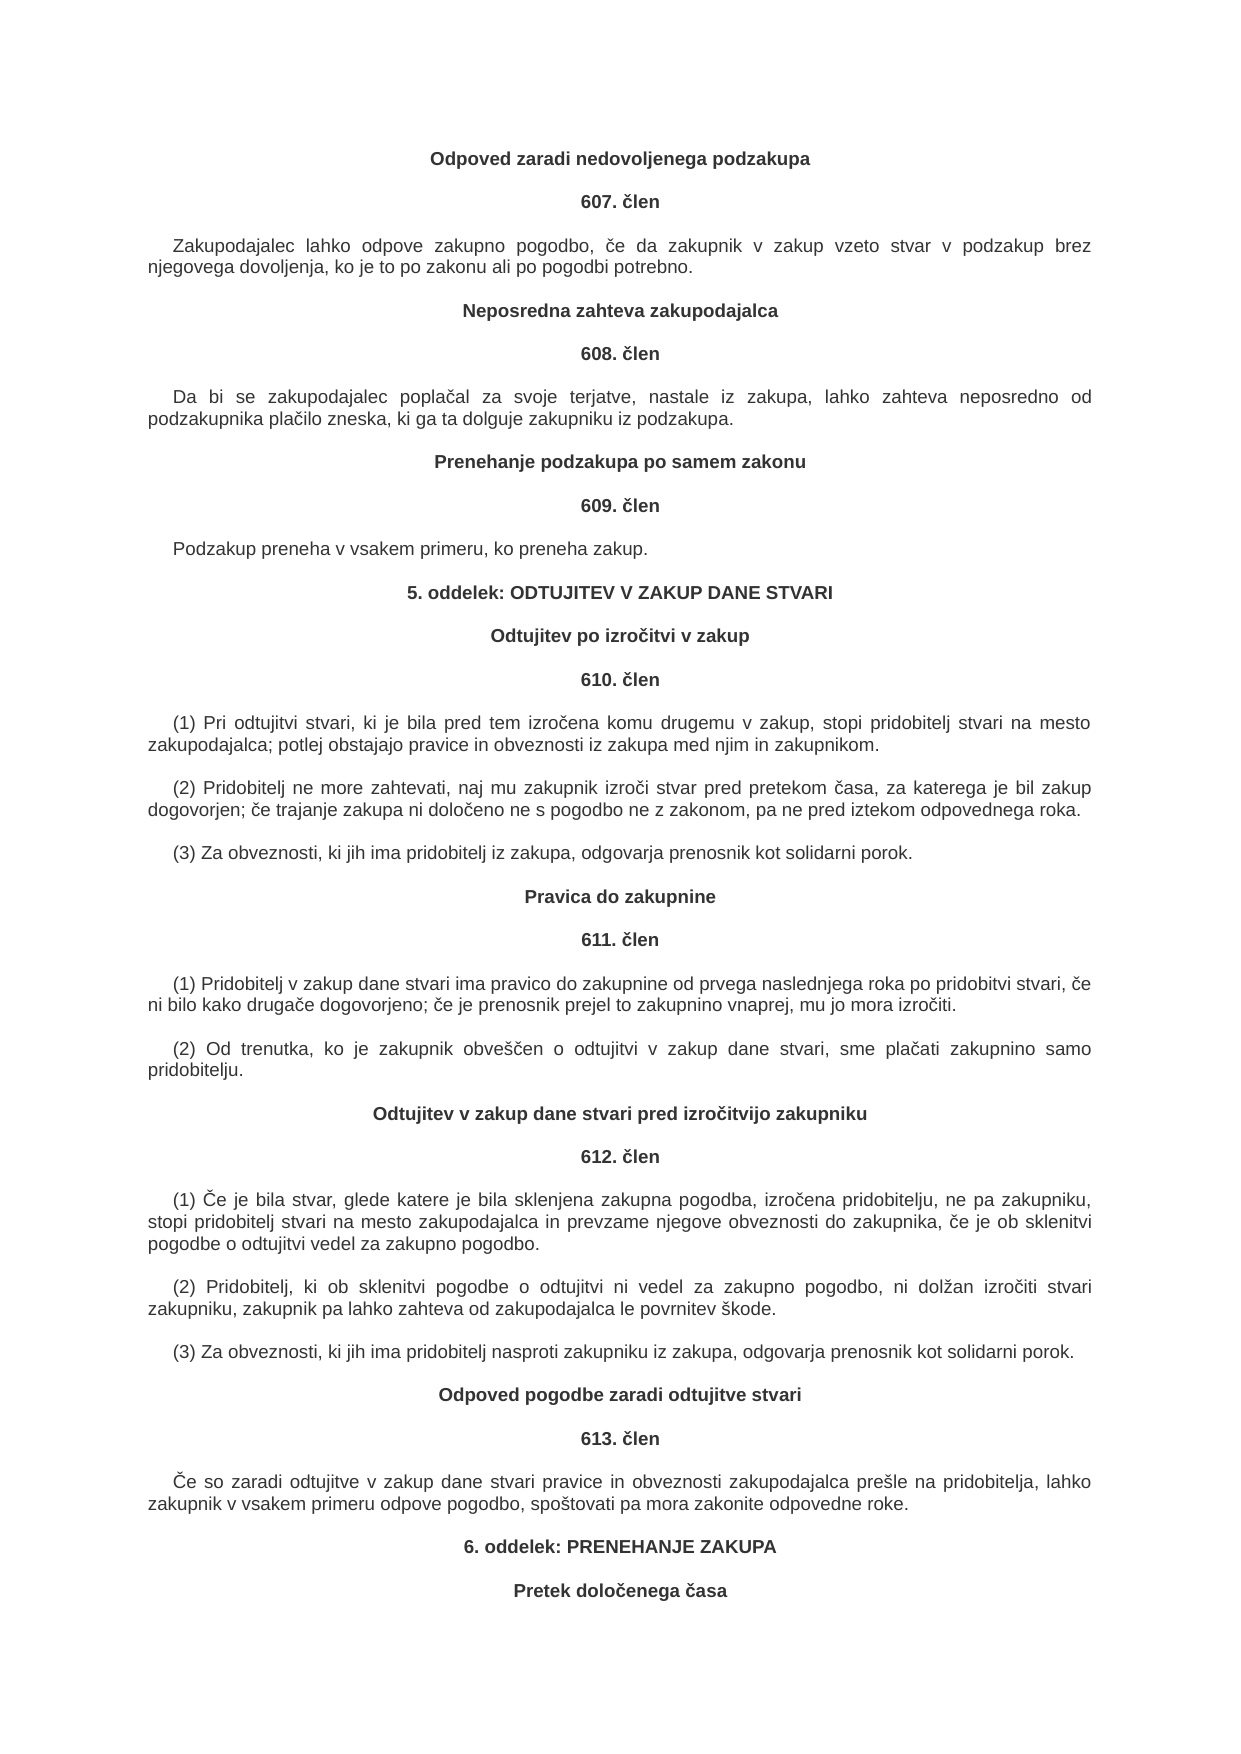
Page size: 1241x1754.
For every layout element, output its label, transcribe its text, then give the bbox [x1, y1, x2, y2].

text 609. člen [148, 495, 1093, 516]
text Odpoved zaradi nedovoljenega podzakupa [148, 148, 1093, 169]
text (2) Pridobitelj ne more zahtevati, naj mu zakupnik izroči stvar pred pretekom časa, za katerega je bil zakup dogovorjen; če trajanje zakupa ni določeno ne s pogodbo ne z zakonom, pa ne pred iztekom odpovednega roka. [148, 777, 1093, 820]
text (1) Če je bila stvar, glede katere je bila sklenjena zakupna pogodba, izročena pridobitelju, ne pa zakupniku, stopi pridobitelj stvari na mesto zakupodajalca in prevzame njegove obveznosti do zakupnika, če je ob sklenitvi pogodbe o odtujitvi vedel za zakupno pogodbo. [148, 1189, 1093, 1254]
text Odtujitev po izročitvi v zakup [148, 625, 1093, 647]
text 608. člen [148, 343, 1093, 364]
text 6. oddelek: PRENEHANJE ZAKUPA [148, 1536, 1093, 1558]
text (3) Za obveznosti, ki jih ima pridobitelj nasproti zakupniku iz zakupa, odgovarja prenosnik kot solidarni porok. [148, 1341, 1093, 1362]
text Odpoved pogodbe zaradi odtujitve stvari [148, 1384, 1093, 1406]
text 610. člen [148, 668, 1093, 690]
text (3) Za obveznosti, ki jih ima pridobitelj iz zakupa, odgovarja prenosnik kot solidarni porok. [148, 842, 1093, 863]
text Pretek določenega časa [148, 1579, 1093, 1601]
text (2) Od trenutka, ko je zakupnik obveščen o odtujitvi v zakup dane stvari, sme plačati zakupnino samo pridobitelju. [148, 1037, 1093, 1080]
text Pravica do zakupnine [148, 885, 1093, 907]
text Če so zaradi odtujitve v zakup dane stvari pravice in obveznosti zakupodajalca prešle na pridobitelja, lahko zakupnik v vsakem primeru odpove pogodbo, spoštovati pa mora zakonite odpovedne roke. [148, 1471, 1093, 1514]
text 611. člen [148, 929, 1093, 950]
text 607. člen [148, 191, 1093, 213]
text Neposredna zahteva zakupodajalca [148, 299, 1093, 321]
text 5. oddelek: ODTUJITEV V ZAKUP DANE STVARI [148, 582, 1093, 603]
text Odtujitev v zakup dane stvari pred izročitvijo zakupniku [148, 1102, 1093, 1124]
text Da bi se zakupodajalec poplačal za svoje terjatve, nastale iz zakupa, lahko zahteva neposredno od podzakupnika plačilo zneska, ki ga ta dolguje zakupniku iz podzakupa. [148, 386, 1093, 429]
text Zakupodajalec lahko odpove zakupno pogodbo, če da zakupnik v zakup vzeto stvar v podzakup brez njegovega dovoljenja, ko je to po zakonu ali po pogodbi potrebno. [148, 234, 1093, 278]
text (1) Pridobitelj v zakup dane stvari ima pravico do zakupnine od prvega naslednjega roka po pridobitvi stvari, če ni bilo kako drugače dogovorjeno; če je prenosnik prejel to zakupnino vnaprej, mu jo mora izročiti. [148, 972, 1093, 1015]
text (2) Pridobitelj, ki ob sklenitvi pogodbe o odtujitvi ni vedel za zakupno pogodbo, ni dolžan izročiti stvari zakupniku, zakupnik pa lahko zahteva od zakupodajalca le povrnitev škode. [148, 1276, 1093, 1319]
text 612. člen [148, 1146, 1093, 1167]
text Podzakup preneha v vsakem primeru, ko preneha zakup. [148, 538, 1093, 560]
text (1) Pri odtujitvi stvari, ki je bila pred tem izročena komu drugemu v zakup, stopi pridobitelj stvari na mesto zakupodajalca; potlej obstajajo pravice in obveznosti iz zakupa med njim in zakupnikom. [148, 712, 1093, 755]
text 613. člen [148, 1428, 1093, 1449]
text Prenehanje podzakupa po samem zakonu [148, 451, 1093, 473]
